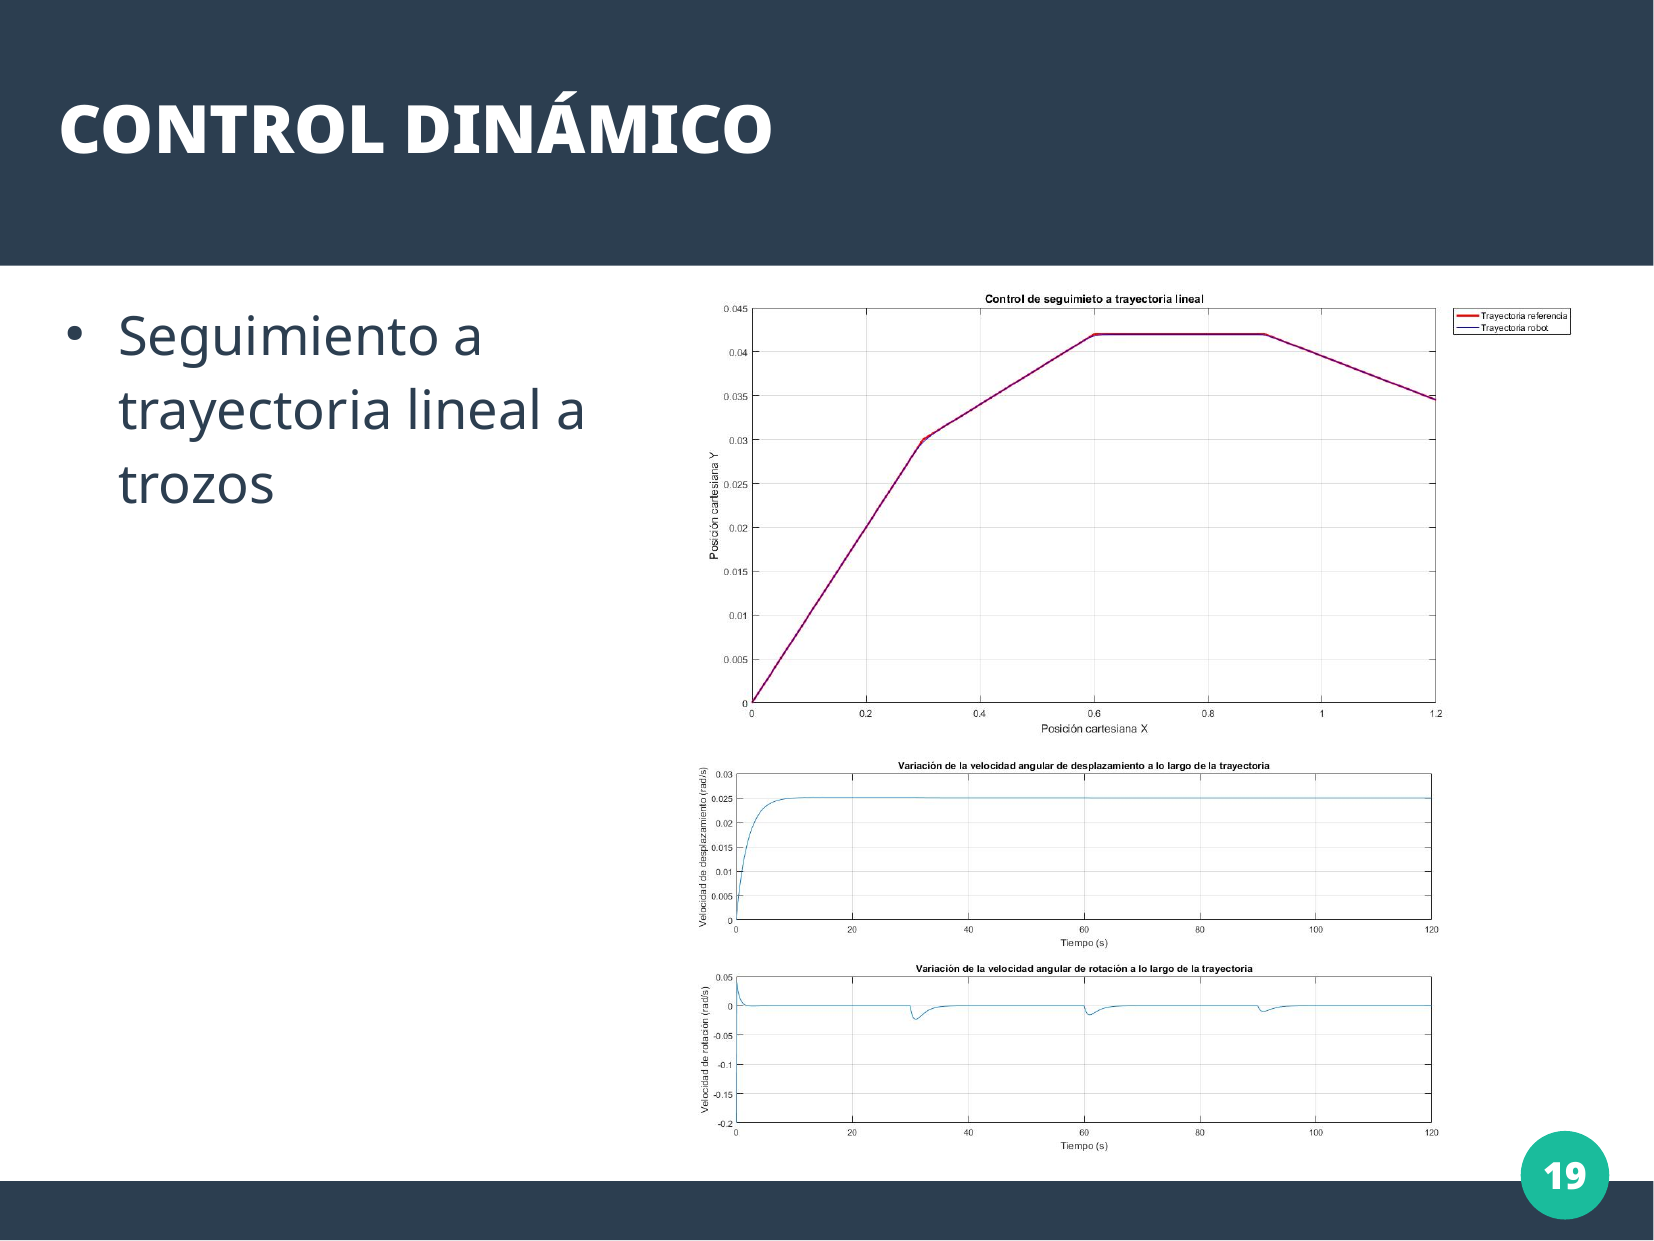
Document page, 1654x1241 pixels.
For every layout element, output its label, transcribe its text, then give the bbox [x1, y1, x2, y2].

picture [619, 271, 1654, 1170]
title CONTROL DINÁMICO [59, 49, 1595, 207]
list Seguimiento a trayectoria lineal a trozos [47, 297, 797, 674]
